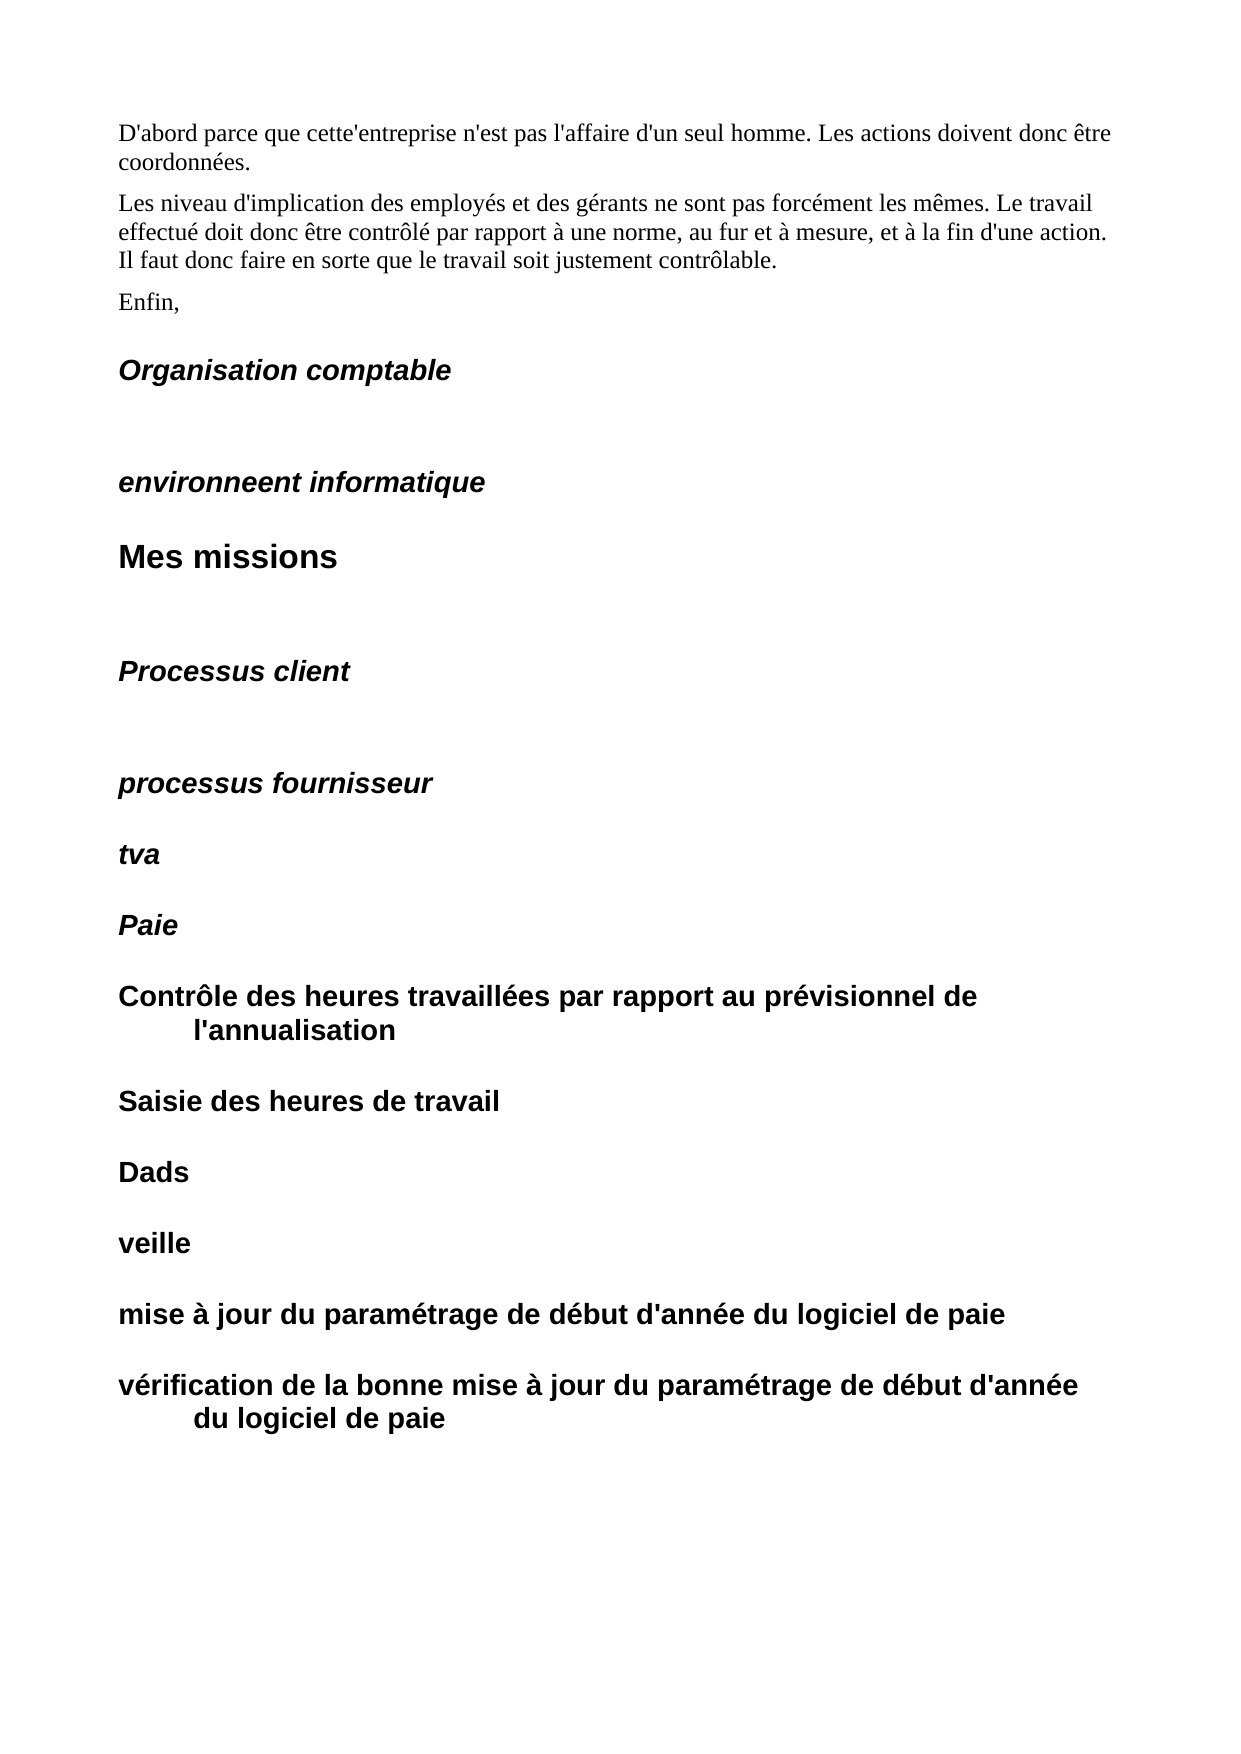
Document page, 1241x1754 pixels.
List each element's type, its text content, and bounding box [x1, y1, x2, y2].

subtitle veille [118, 1226, 1122, 1259]
subtitle tva [118, 837, 1122, 871]
subtitle Dads [118, 1155, 1122, 1188]
subtitle Processus client [118, 654, 1122, 687]
subtitle Contrôle des heures travaillées par rapport au prévisionnel de l'annualisation [118, 979, 1122, 1046]
text Les niveau d'implication des employés et des gérants ne sont pas forcément les mêmes. Le travail effectué doit donc être contrôlé par rapport à une norme, au fur et à mesure, et à la fin d'une action. Il faut donc faire en sorte que le travail soit justement contrôlable. [118, 188, 1122, 274]
subtitle Paie [118, 908, 1122, 942]
subtitle vérification de la bonne mise à jour du paramétrage de début d'année du logiciel de paie [118, 1368, 1122, 1435]
subtitle Saisie des heures de travail [118, 1084, 1122, 1117]
text D'abord parce que cette'entreprise n'est pas l'affaire d'un seul homme. Les actions doivent donc être coordonnées. [118, 118, 1122, 176]
subtitle processus fournisseur [118, 766, 1122, 800]
subtitle Organisation comptable [118, 353, 1122, 387]
subtitle environneent informatique [118, 465, 1122, 499]
text Enfin, [118, 287, 1122, 316]
subtitle mise à jour du paramétrage de début d'année du logiciel de paie [118, 1297, 1122, 1331]
subtitle Mes missions [118, 536, 1122, 575]
